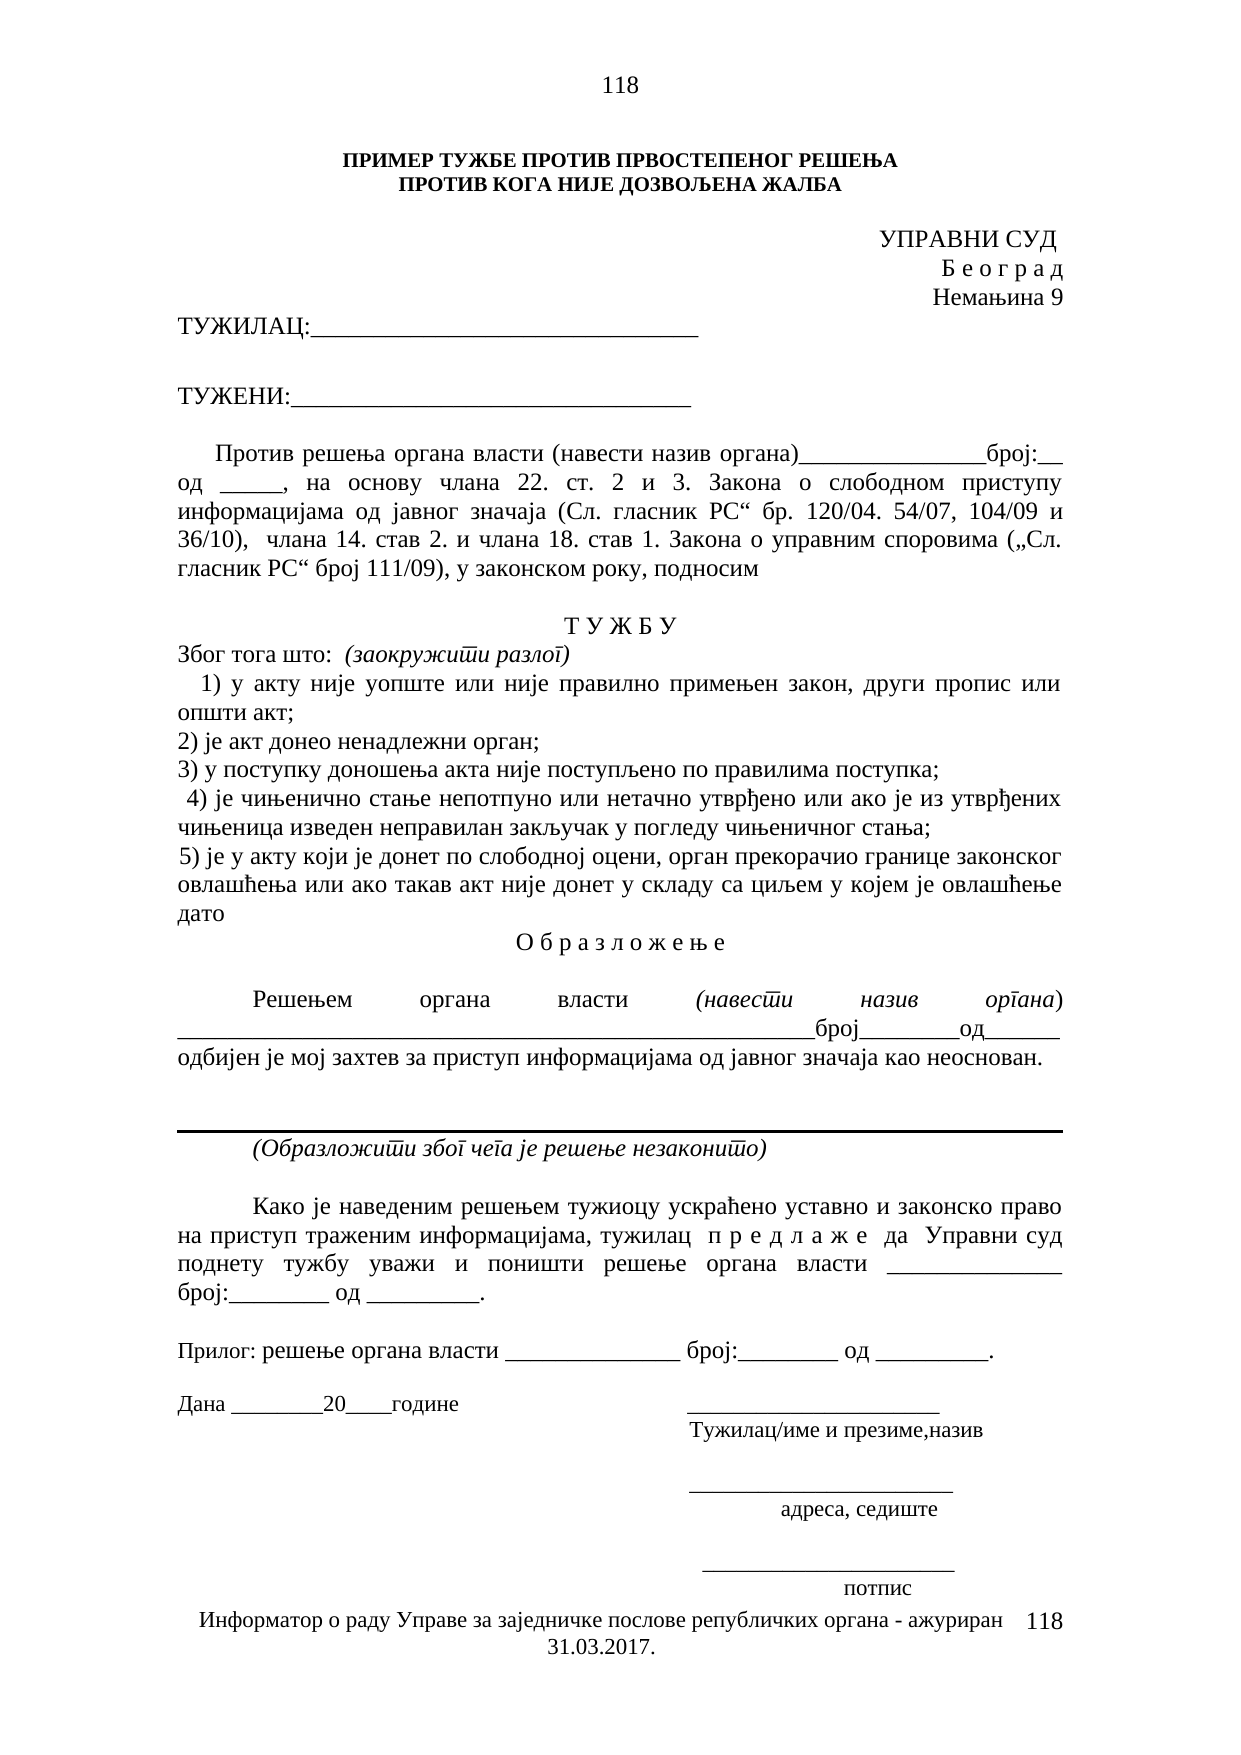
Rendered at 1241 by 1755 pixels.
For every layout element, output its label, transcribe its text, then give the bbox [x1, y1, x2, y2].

text ПРОТИВ КОГА НИЈЕ ДОЗВОЉЕНА ЖАЛБА [177, 172, 1063, 196]
text УПРАВНИ СУД [177, 224, 1063, 253]
text 2) је акт донео ненадлежни орган; [140, 726, 1063, 754]
text ТУЖЕНИ:________________________________ [177, 381, 1063, 409]
text ПРИМЕР ТУЖБЕ ПРОТИВ ПРВОСТЕПЕНОГ РЕШЕЊА [177, 148, 1063, 172]
text Решењем органа власти (навести назив органа) ___________________________________________________број________од______ одбијен је мој захтев за приступ информацијама од јавног значаја као неоснован. [177, 984, 1063, 1071]
text 5) је у акту који је донет по слободној оцени, орган прекорачио границе законског овлашћења или ако такав акт није донет у складу са циљем у којем је овлашћење дато [140, 841, 1063, 927]
text О б р а з л о ж е њ е [177, 927, 1063, 956]
text Немањина 9 [215, 282, 1063, 311]
text Како је наведеним решењем тужиоцу ускраћено уставно и законско право на приступ траженим информацијама, тужилац п р е д л а ж е да Управни суд поднету тужбу уважи и поништи решење органа власти ______________ број:________ од _________. [177, 1191, 1063, 1306]
text 3) у поступку доношења акта није поступљено по правилима поступка; [140, 754, 1063, 783]
text Против решења органа власти (навести назив органа)_______________број:__ од _____, на основу члана 22. ст. 2 и 3. Закона о слободном приступу информацијама од јавног значаја (Сл. гласник РС“ бр. 120/04. 54/07, 104/09 и 36/10), члана 14. став 2. и члана 18. став 1. Закона о управним споровима („Сл. гласник РС“ број 111/09), у законском року, подносим [177, 438, 1063, 582]
text Прилог: решење органа власти ______________ број:________ од _________. [177, 1335, 1063, 1363]
text 1) у акту није уопште или није правилно примењен закон, други пропис или општи акт; [140, 668, 1063, 726]
text 4) је чињенично стање непотпуно или нетачно утврђено или ако је из утврђених чињеница изведен неправилан закључак у погледу чињеничног стања; [140, 783, 1063, 841]
text _______________________ [215, 1469, 1063, 1495]
text ТУЖИЛАЦ:_______________________________ [177, 311, 1063, 339]
text Б е о г р а д [177, 253, 1063, 282]
text адреса, седиште [215, 1495, 1063, 1522]
text Због тога што: (заокружити разлог) [140, 639, 1063, 668]
text Дана ________20____године ______________________ [177, 1390, 1063, 1416]
text Тужилац/име и презиме,назив [215, 1416, 1063, 1443]
text Т У Ж Б У [177, 611, 1063, 639]
text (Образложити због чега је решење незаконито) [177, 1133, 1063, 1162]
text ______________________ [702, 1522, 1063, 1574]
text потпис [215, 1574, 1063, 1601]
